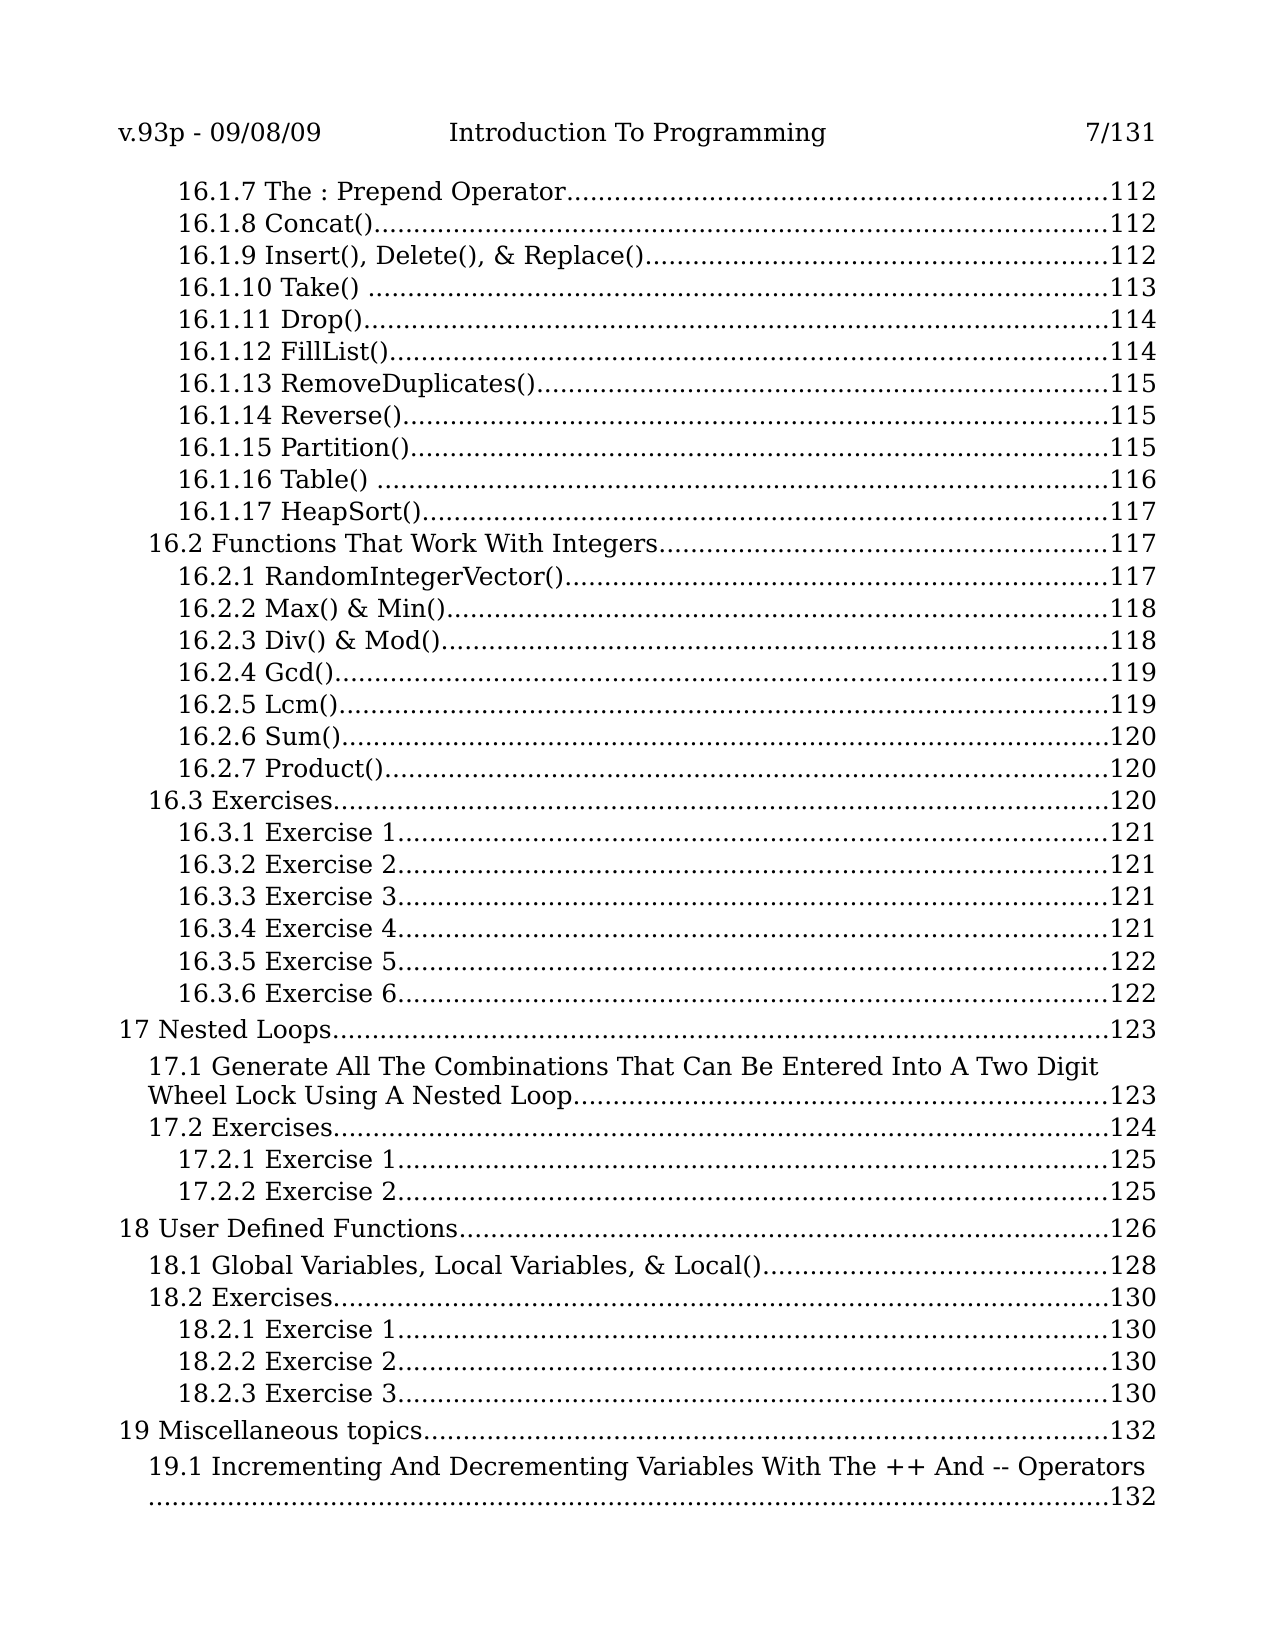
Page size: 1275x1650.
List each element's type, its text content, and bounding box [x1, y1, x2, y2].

text 16.2.3 Div() & Mod() 118 [177, 626, 1157, 655]
text 16.3.5 Exercise 5 122 [177, 947, 1157, 976]
text 19.1 Incrementing And Decrementing Variables With The ++ And -- Operators 132 [148, 1453, 1157, 1511]
text 17 Nested Loops 123 [118, 1016, 1157, 1045]
text 16.3.2 Exercise 2 121 [177, 851, 1157, 880]
text 16.1.15 Partition() 115 [177, 433, 1157, 463]
text 16.2.4 Gcd() 119 [177, 658, 1157, 687]
text 17.2 Exercises 124 [148, 1113, 1157, 1143]
text 16.3.3 Exercise 3 121 [177, 883, 1157, 912]
text 16.1.11 Drop() 114 [177, 305, 1157, 334]
text 16.2.6 Sum() 120 [177, 722, 1157, 751]
text 16.2.1 RandomIntegerVector() 117 [177, 562, 1157, 591]
text 17.1 Generate All The Combinations That Can Be Entered Into A Two Digit Wheel Lock Using A Nested Loop 123 [148, 1052, 1157, 1111]
text 16.1.16 Table() 116 [177, 466, 1157, 495]
text 18.1 Global Variables, Local Variables, & Local() 128 [148, 1251, 1157, 1280]
text 16.1.9 Insert(), Delete(), & Replace() 112 [177, 241, 1157, 270]
text 16.3 Exercises 120 [148, 786, 1157, 816]
text 16.1.13 RemoveDuplicates() 115 [177, 369, 1157, 398]
text 18.2.2 Exercise 2 130 [177, 1347, 1157, 1376]
text 18 User Defined Functions 126 [118, 1214, 1157, 1243]
text 18.2.1 Exercise 1 130 [177, 1315, 1157, 1344]
text 17.2.2 Exercise 2 125 [177, 1178, 1157, 1207]
text 16.2.7 Product() 120 [177, 754, 1157, 783]
text 16.1.17 HeapSort() 117 [177, 498, 1157, 527]
text 16.2.5 Lcm() 119 [177, 690, 1157, 719]
text 16.2 Functions That Work With Integers 117 [148, 530, 1157, 559]
text 17.2.1 Exercise 1 125 [177, 1146, 1157, 1175]
text 18.2.3 Exercise 3 130 [177, 1379, 1157, 1408]
text 16.3.4 Exercise 4 121 [177, 915, 1157, 944]
text 16.1.12 FillList() 114 [177, 337, 1157, 366]
text 16.1.14 Reverse() 115 [177, 401, 1157, 431]
text 16.1.8 Concat() 112 [177, 209, 1157, 238]
text 16.2.2 Max() & Min() 118 [177, 594, 1157, 623]
text 18.2 Exercises 130 [148, 1283, 1157, 1312]
text 16.1.7 The : Prepend Operator 112 [177, 177, 1157, 206]
text 19 Miscellaneous topics 132 [118, 1416, 1157, 1445]
text 16.3.1 Exercise 1 121 [177, 818, 1157, 848]
text 16.1.10 Take() 113 [177, 273, 1157, 302]
text 16.3.6 Exercise 6 122 [177, 979, 1157, 1008]
